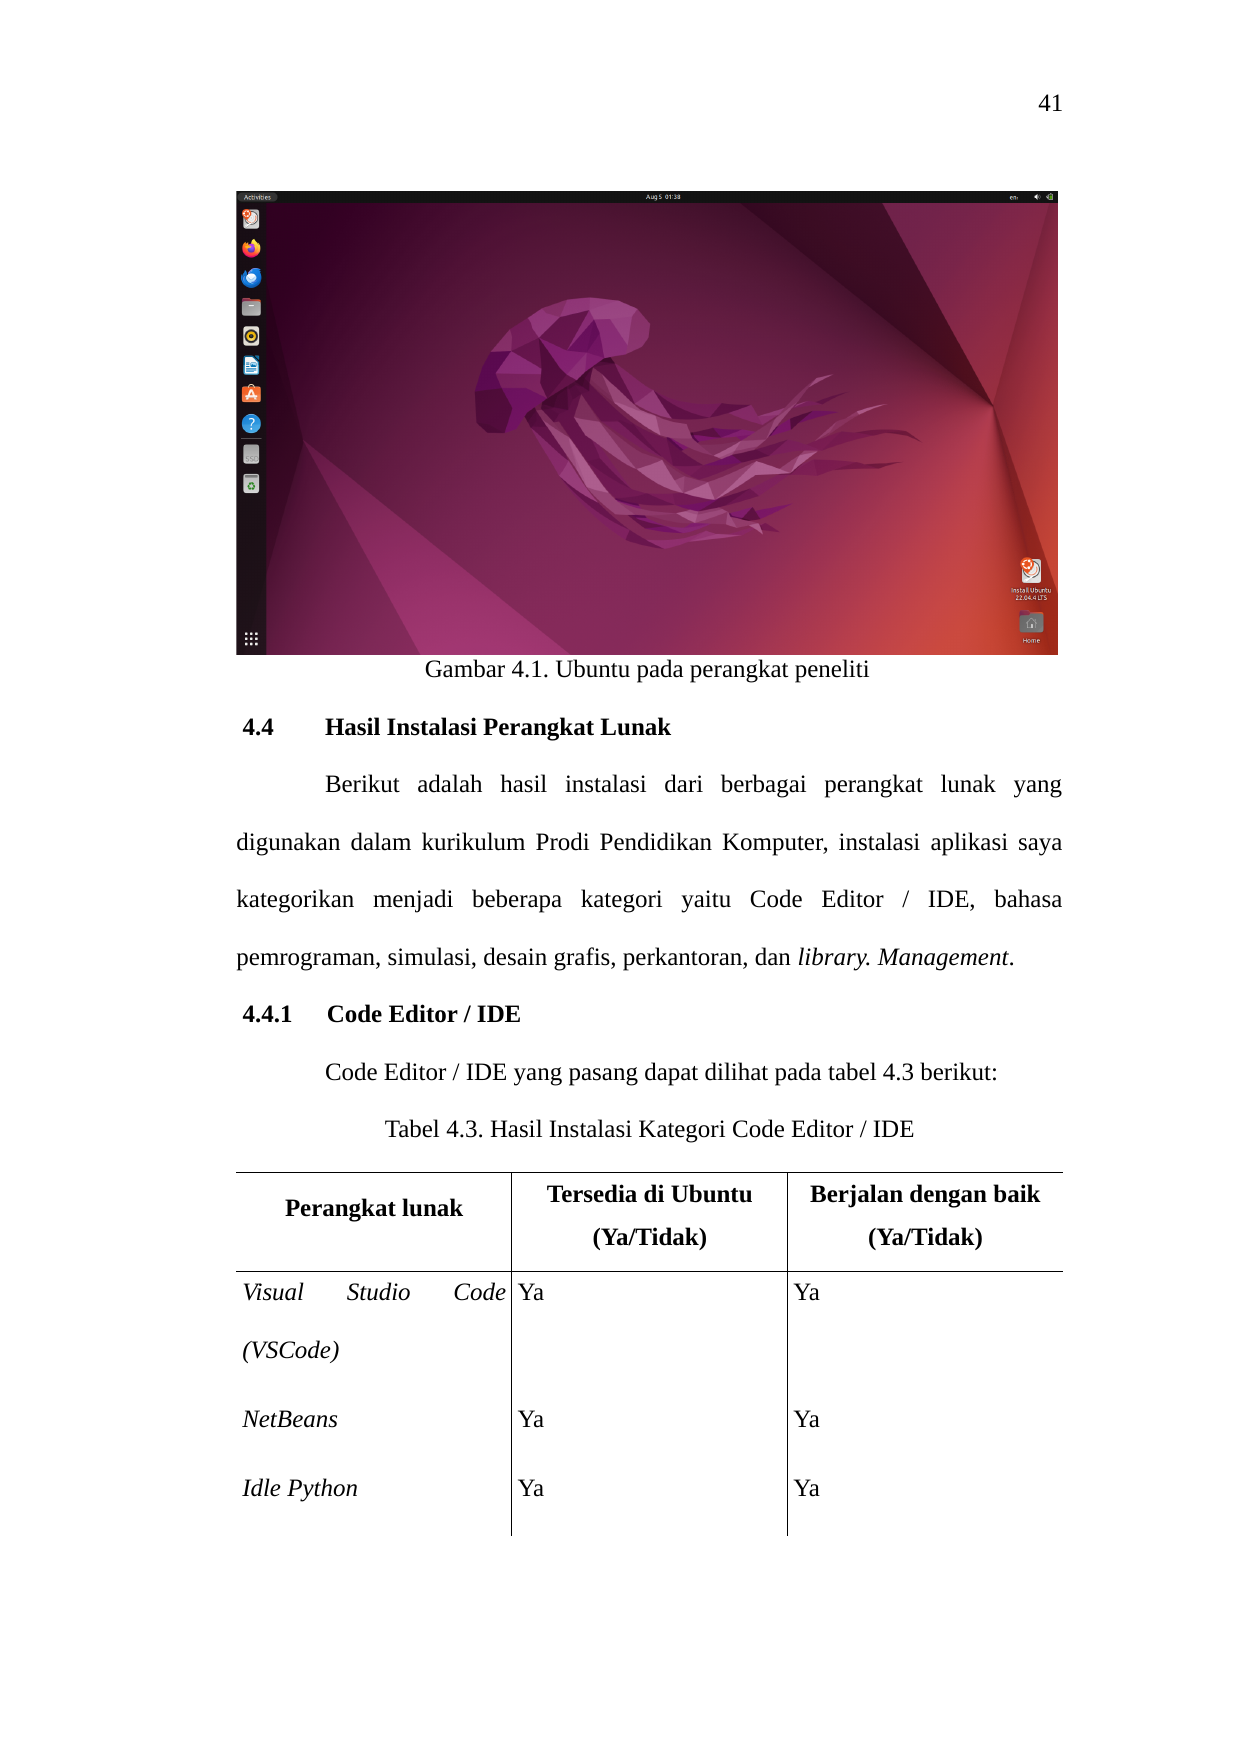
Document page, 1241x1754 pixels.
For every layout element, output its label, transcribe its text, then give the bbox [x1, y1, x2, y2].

text Tabel 4.3. Hasil instalasi Kategori Code Editor / IDE [236, 1114, 1063, 1143]
table_cell Ya [788, 1272, 1063, 1398]
table_header Berjalan dengan baik (Ya/Tidak) [788, 1173, 1063, 1271]
text Berikut adalah hasil instalasi dari berbagai perangkat lunak yang digunakan dalam kurikulum Prodi Pendidikan Komputer, instalasi aplikasi saya kategorikan menjadi beberapa kategori yaitu Code Editor / IDE, bahasa pemrograman, simulasi, desain grafis, perkantoran, dan library. Management. [236, 769, 1063, 971]
table_cell Ya [788, 1398, 1063, 1467]
table_cell Visual Studio Code (VSCode) [236, 1272, 511, 1398]
table_header Tersedia di Ubuntu (Ya/Tidak) [512, 1173, 787, 1271]
subtitle Hasil Instalasi Perangkat Lunak [236, 712, 1063, 741]
table_header Perangkat lunak [236, 1173, 511, 1271]
subtitle Code Editor / IDE [236, 999, 1063, 1028]
table_cell Ya [788, 1467, 1063, 1536]
table_cell Ya [512, 1467, 787, 1536]
table_cell NetBeans [236, 1398, 511, 1467]
table_cell Ya [512, 1398, 787, 1467]
text Gambar 4.1. Ubuntu pada perangkat peneliti [236, 191, 1058, 683]
table_cell Ya [512, 1272, 787, 1398]
table_cell Idle Python [236, 1467, 511, 1536]
text Code Editor / IDE yang pasang dapat dilihat pada tabel 4.3 berikut: [236, 1057, 1063, 1086]
